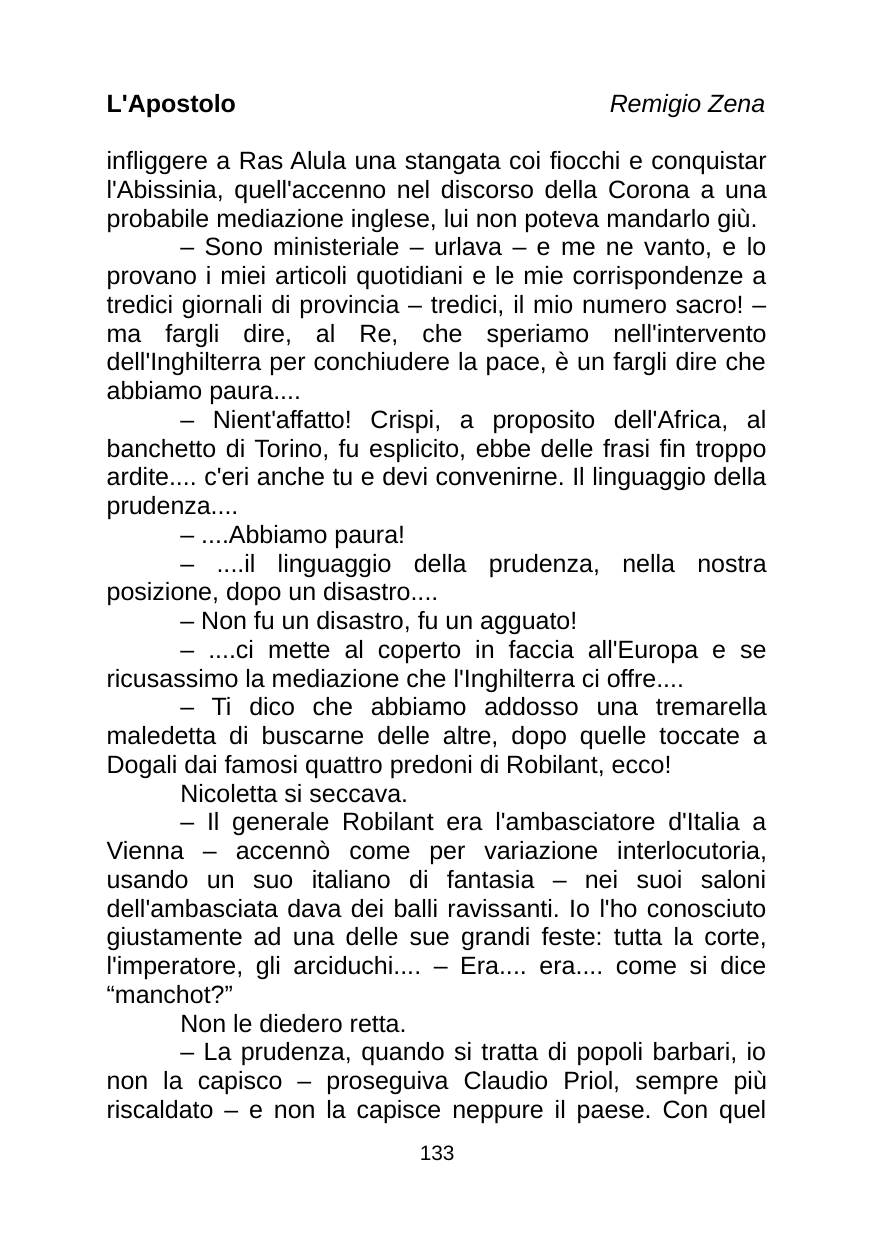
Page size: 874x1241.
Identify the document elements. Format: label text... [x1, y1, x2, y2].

text Non le diedero retta. [106, 1009, 768, 1037]
text Nicoletta si seccava. [106, 779, 768, 807]
text – Ti dico che abbiamo addosso una tremarella maledetta di buscarne delle altre, dopo quelle toccate a Dogali dai famosi quattro predoni di Robilant, ecco! [106, 692, 768, 779]
text – ....il linguaggio della prudenza, nella nostra posizione, dopo un disastro.... [106, 549, 768, 606]
text – ....Abbiamo paura! [106, 520, 768, 549]
text – Il generale Robilant era l'ambasciatore d'Italia a Vienna – accennò come per variazione interlocutoria, usando un suo italiano di fantasia – nei suoi saloni dell'ambasciata dava dei balli ravissanti. Io l'ho conosciuto giustamente ad una delle sue grandi feste: tutta la corte, l'imperatore, gli arciduchi.... – Era.... era.... come si dice “manchot?” [106, 807, 768, 1009]
text – ....ci mette al coperto in faccia all'Europa e se ricusassimo la mediazione che l'Inghilterra ci offre.... [106, 635, 768, 692]
text infliggere a Ras Alula una stangata coi fiocchi e conquistar l'Abissinia, quell'accenno nel discorso della Corona a una probabile mediazione inglese, lui non poteva mandarlo giù. [106, 146, 768, 232]
text – Sono ministeriale – urlava – e me ne vanto, e lo provano i miei articoli quotidiani e le mie corrispondenze a tredici giornali di provincia – tredici, il mio numero sacro! – ma fargli dire, al Re, che speriamo nell'intervento dell'Inghilterra per conchiudere la pace, è un fargli dire che abbiamo paura.... [106, 232, 768, 405]
text – Non fu un disastro, fu un agguato! [106, 606, 768, 635]
text – Nient'affatto! Crispi, a proposito dell'Africa, al banchetto di Torino, fu esplicito, ebbe delle frasi fin troppo ardite.... c'eri anche tu e devi convenirne. Il linguaggio della prudenza.... [106, 405, 768, 520]
text – La prudenza, quando si tratta di popoli barbari, io non la capisco – proseguiva Claudio Priol, sempre più riscaldato – e non la capisce neppure il paese. Con quel [106, 1037, 768, 1124]
